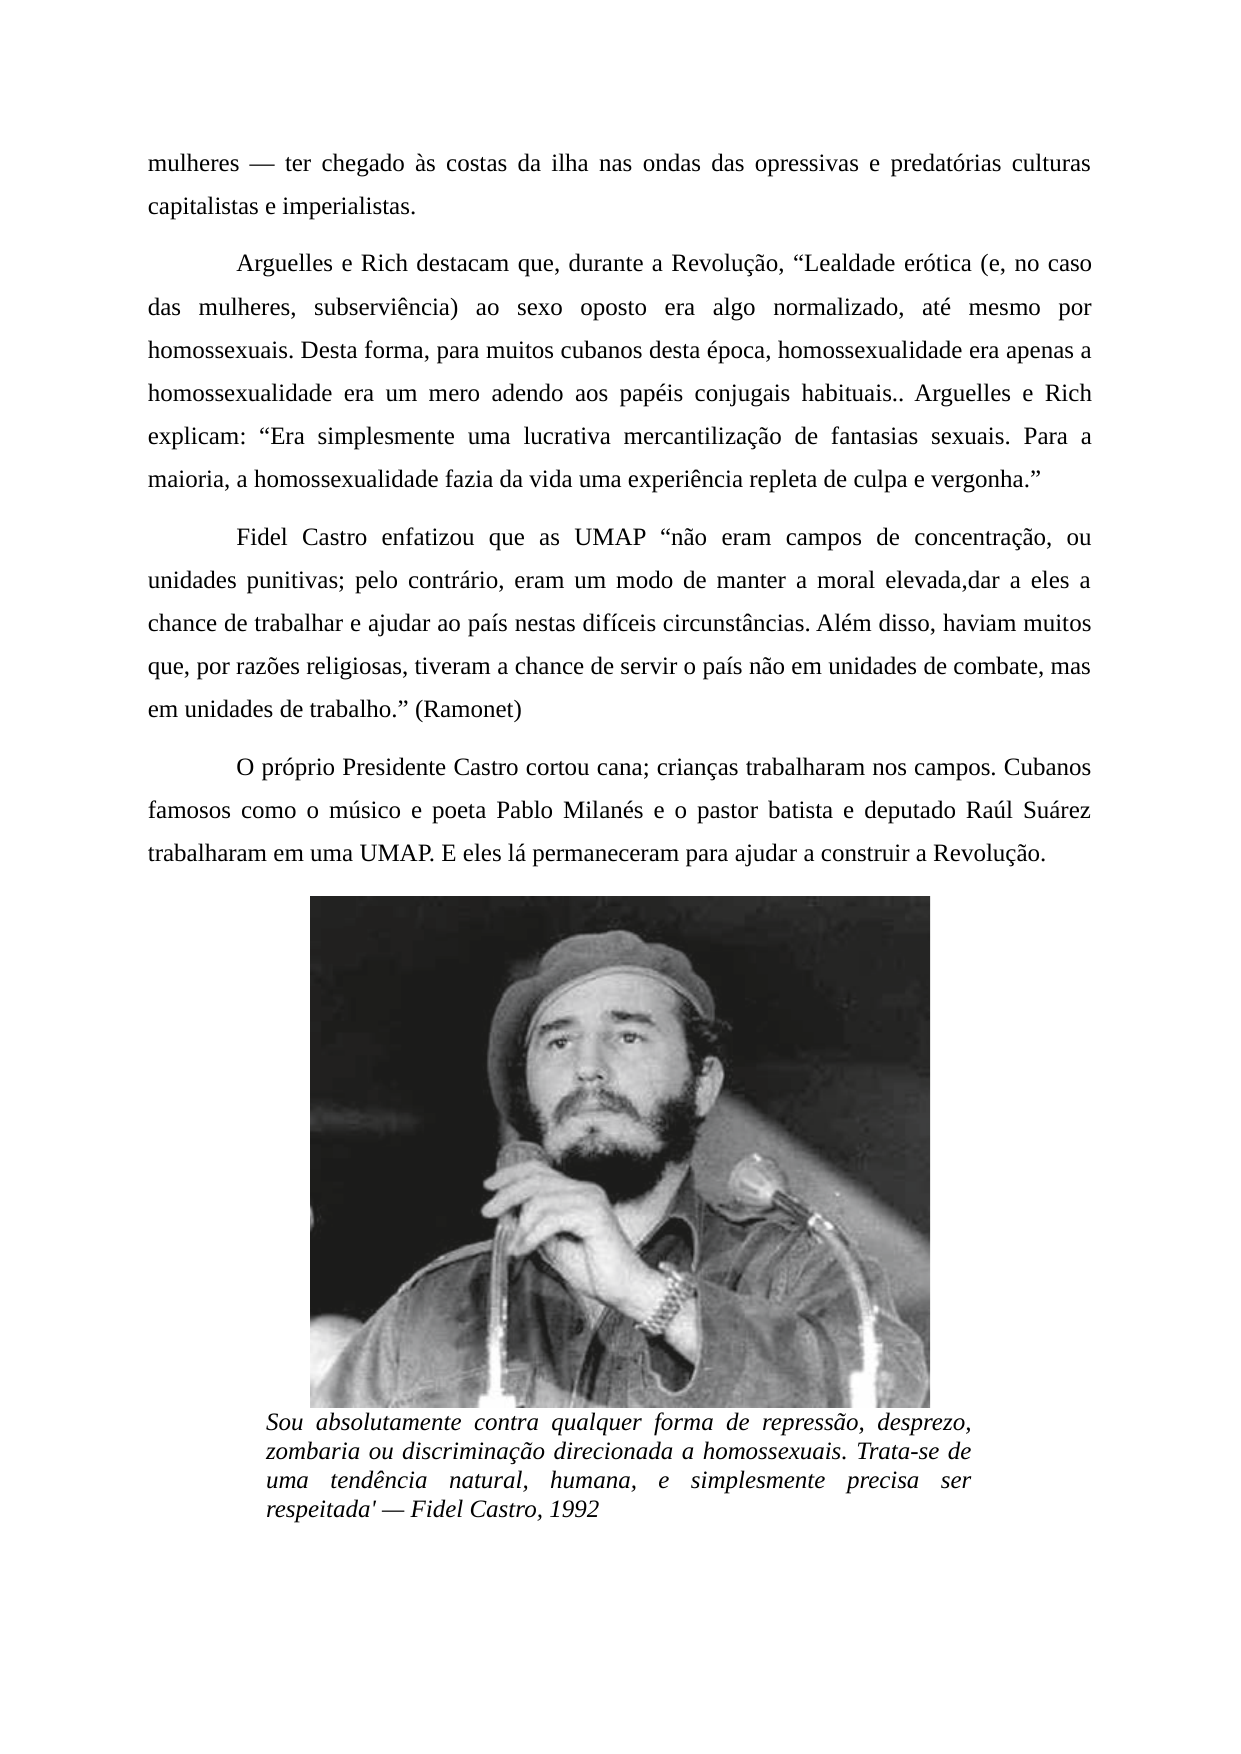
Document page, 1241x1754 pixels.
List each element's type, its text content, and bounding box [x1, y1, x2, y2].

picture [310, 896, 930, 1408]
text Arguelles e Rich destacam que, durante a Revolução, “Lealdade erótica (e, no caso das mulheres, subserviência) ao sexo oposto era algo normalizado, até mesmo por homossexuais. Desta forma, para muitos cubanos desta época, homossexualidade era apenas a homossexualidade era um mero adendo aos papéis conjugais habituais.. Arguelles e Rich explicam: “Era simplesmente uma lucrativa mercantilização de fantasias sexuais. Para a maioria, a homossexualidade fazia da vida uma experiência repleta de culpa e vergonha.” [148, 248, 1093, 493]
text O próprio Presidente Castro cortou cana; crianças trabalharam nos campos. Cubanos famosos como o músico e poeta Pablo Milanés e o pastor batista e deputado Raúl Suárez trabalharam em uma UMAP. E eles lá permaneceram para ajudar a construir a Revolução. [148, 752, 1093, 867]
text Fidel Castro enfatizou que as UMAP “não eram campos de concentração, ou unidades punitivas; pelo contrário, eram um modo de manter a moral elevada,dar a eles a chance de trabalhar e ajudar ao país nestas difíceis circunstâncias. Além disso, haviam muitos que, por razões religiosas, tiveram a chance de servir o país não em unidades de combate, mas em unidades de trabalho.” (Ramonet) [148, 522, 1093, 723]
text mulheres — ter chegado às costas da ilha nas ondas das opressivas e predatórias culturas capitalistas e imperialistas. [148, 148, 1093, 219]
text Sou absolutamente contra qualquer forma de repressão, desprezo, zombaria ou discriminação direcionada a homossexuais. Trata-se de uma tendência natural, humana, e simplesmente precisa ser respeitada' — Fidel Castro, 1992 [266, 1408, 974, 1522]
